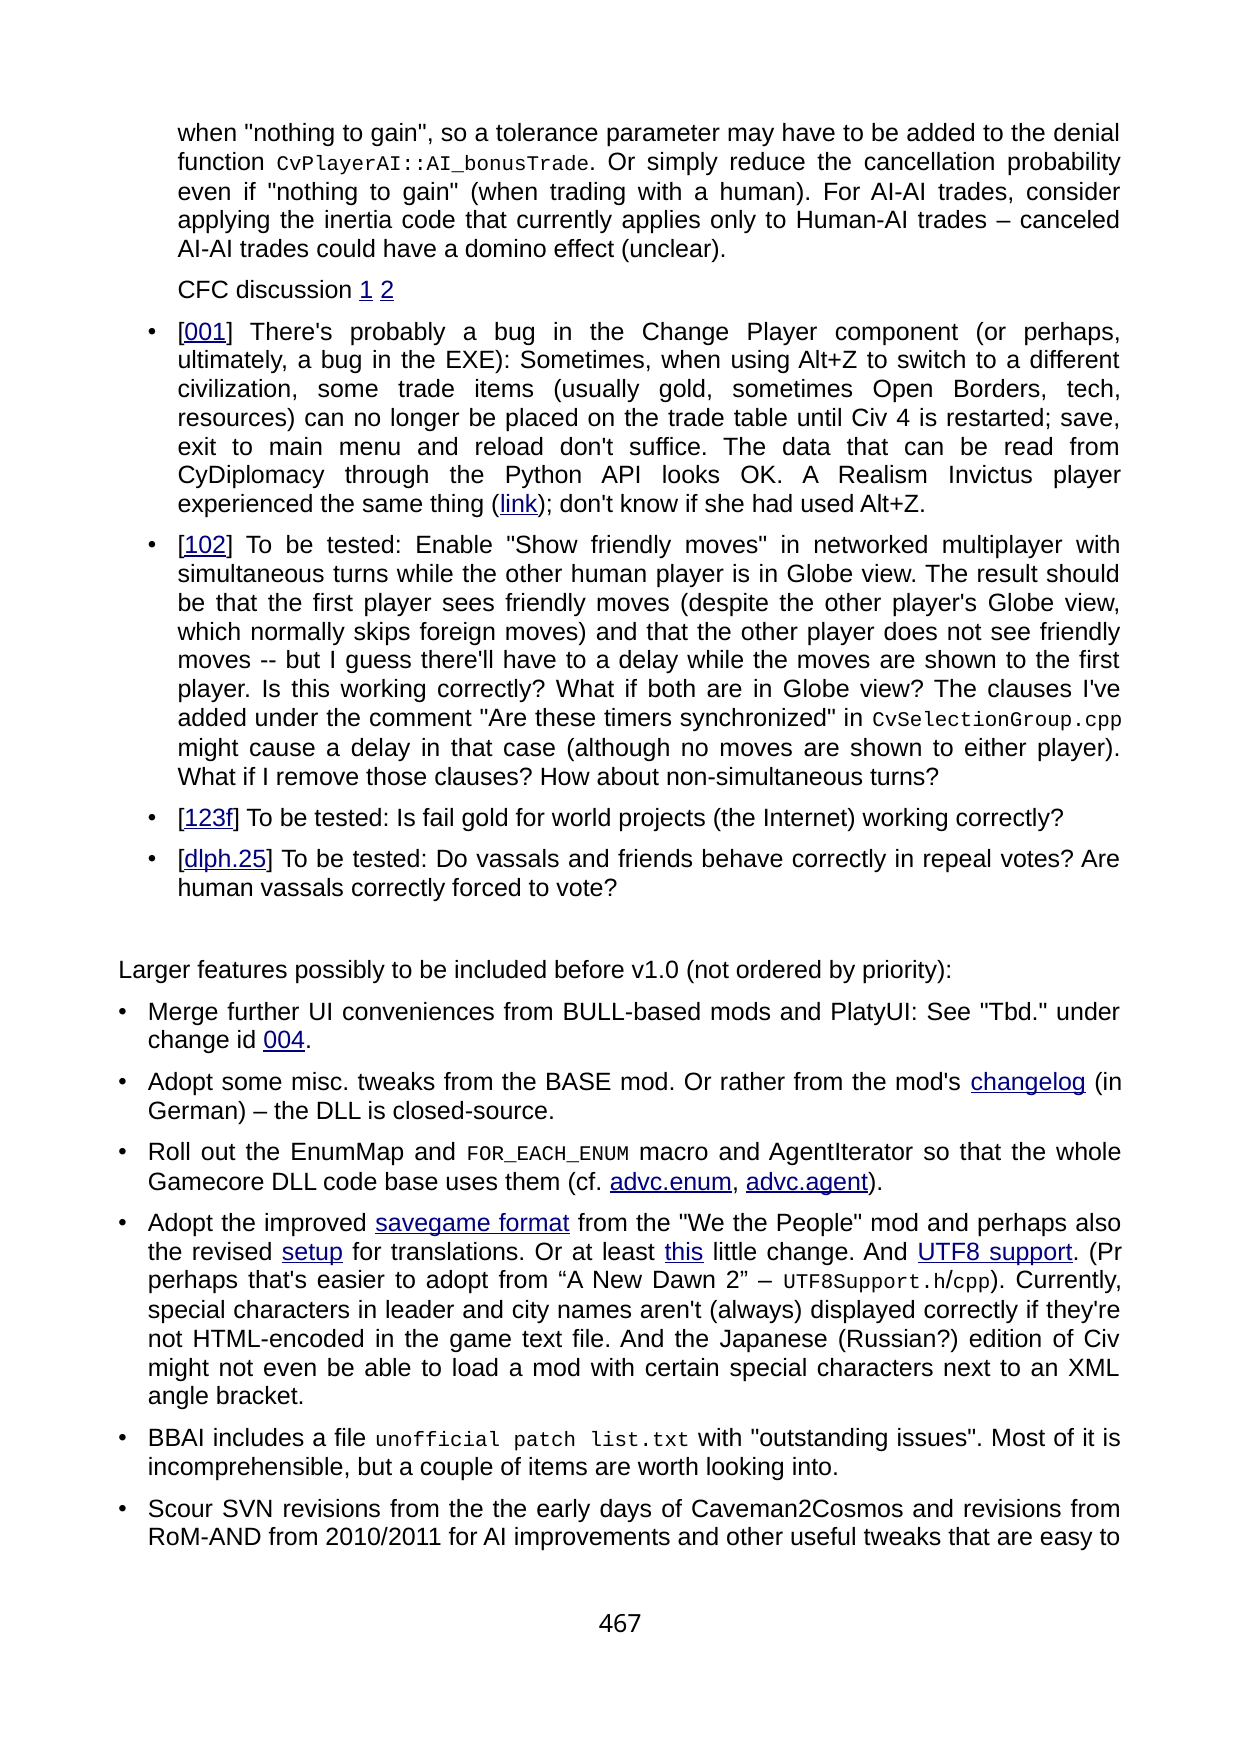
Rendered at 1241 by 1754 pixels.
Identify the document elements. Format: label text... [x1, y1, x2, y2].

list CFC discussion 1 2 [148, 275, 1122, 304]
text Larger features possibly to be included before v1.0 (not ordered by priority): [118, 955, 1122, 984]
list Merge further UI conveniences from BULL-based mods and PlatyUI: See "Tbd." under change id 004. [118, 997, 1122, 1054]
list [001] There's probably a bug in the Change Player component (or perhaps, ultimately, a bug in the EXE): Sometimes, when using Alt+Z to switch to a different civilization, some trade items (usually gold, sometimes Open Borders, tech, resources) can no longer be placed on the trade table until Civ 4 is restarted; save, exit to main menu and reload don't suffice. The data that can be read from CyDiplomacy through the Python API looks OK. A Realism Invictus player experienced the same thing (link); don't know if she had used Alt+Z. [148, 317, 1122, 518]
list [102] To be tested: Enable "Show friendly moves" in networked multiplayer with simultaneous turns while the other human player is in Globe view. The result should be that the first player sees friendly moves (despite the other player's Globe view, which normally skips foreign moves) and that the other player does not see friendly moves -- but I guess there'll have to a delay while the moves are shown to the first player. Is this working correctly? What if both are in Globe view? The clauses I've added under the comment "Are these timers synchronized" in CvSelectionGroup.cpp might cause a delay in that case (although no moves are shown to either player). What if I remove those clauses? How about non-simultaneous turns? [148, 530, 1122, 790]
list Adopt the improved savegame format from the "We the People" mod and perhaps also the revised setup for translations. Or at least this little change. And UTF8 support. (Pr perhaps that's easier to adopt from “A New Dawn 2” – UTF8Support.h/cpp). Currently, special characters in leader and city names aren't (always) displayed correctly if they're not HTML-encoded in the game text file. And the Japanese (Russian?) edition of Civ might not even be able to load a mod with certain special characters next to an XML angle bracket. [118, 1208, 1122, 1410]
list BBAI includes a file unofficial patch list.txt with "outstanding issues". Most of it is incomprehensible, but a couple of items are worth looking into. [118, 1423, 1122, 1481]
list [123f] To be tested: Is fail gold for world projects (the Internet) working correctly? [148, 803, 1122, 832]
list Adopt some misc. tweaks from the BASE mod. Or rather from the mod's changelog (in German) – the DLL is closed-source. [118, 1067, 1122, 1124]
list Scour SVN revisions from the the early days of Caveman2Cosmos and revisions from RoM-AND from 2010/2011 for AI improvements and other useful tweaks that are easy to [118, 1493, 1122, 1551]
list [dlph.25] To be tested: Do vassals and friends behave correctly in repeal votes? Are human vassals correctly forced to vote? [148, 844, 1122, 902]
list when "nothing to gain", so a tolerance parameter may have to be added to the denial function CvPlayerAI::AI_bonusTrade. Or simply reduce the cancellation probability even if "nothing to gain" (when trading with a human). For AI-AI trades, consider applying the inertia code that currently applies only to Human-AI trades – canceled AI-AI trades could have a domino effect (unclear). [148, 118, 1122, 263]
list Roll out the EnumMap and FOR_EACH_ENUM macro and AgentIterator so that the whole Gamecore DLL code base uses them (cf. advc.enum, advc.agent). [118, 1137, 1122, 1195]
